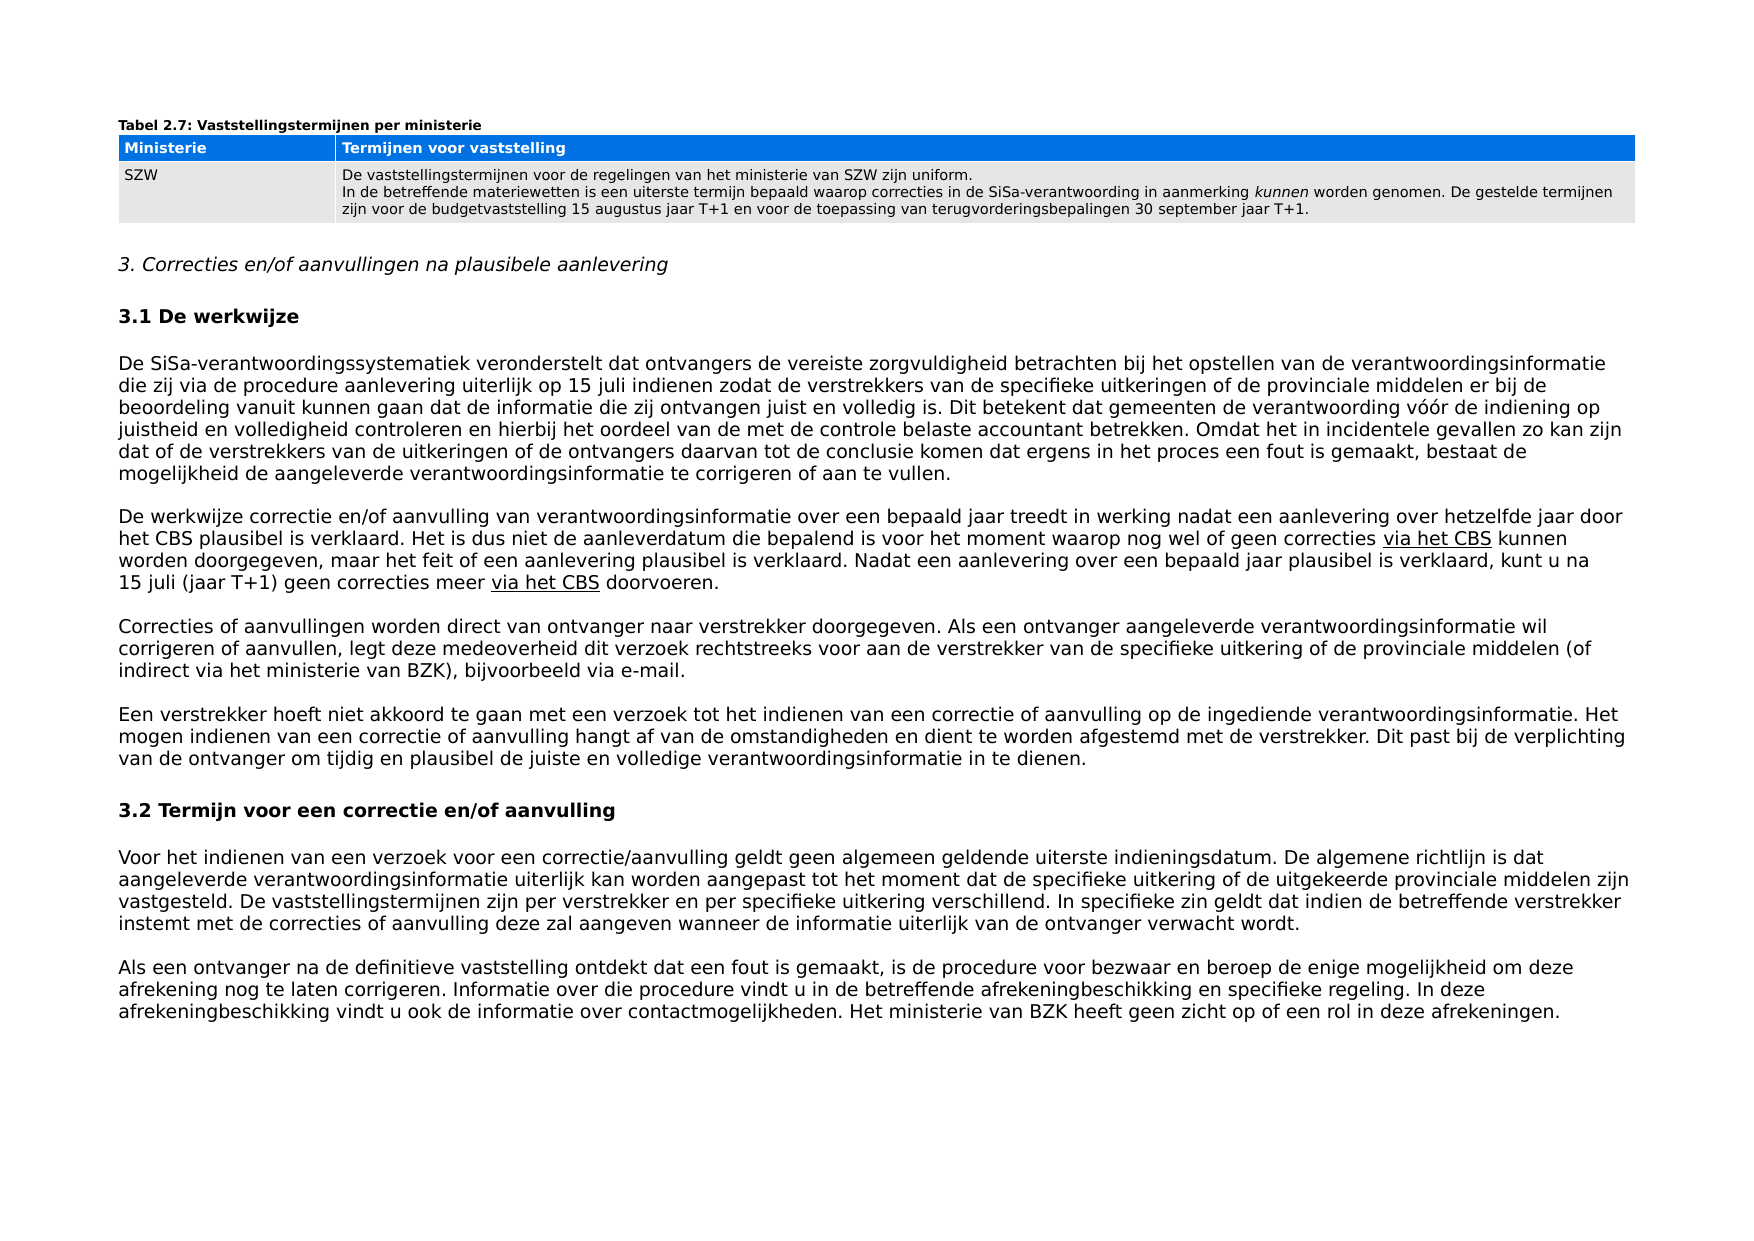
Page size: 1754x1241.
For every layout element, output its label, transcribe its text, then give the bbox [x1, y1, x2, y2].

text Voor het indienen van een verzoek voor een correctie/aanvulling geldt geen algemeen geldende uiterste indieningsdatum. De algemene richtlijn is dat aangeleverde verantwoordingsinformatie uiterlijk kan worden aangepast tot het moment dat de specifieke uitkering of de uitgekeerde provinciale middelen zijn vastgesteld. De vaststellingstermijnen zijn per verstrekker en per specifieke uitkering verschillend. In specifieke zin geldt dat indien de betreffende verstrekker instemt met de correcties of aanvulling deze zal aangeven wanneer de informatie uiterlijk van de ontvanger verwacht wordt. [118, 847, 1636, 935]
text De SiSa-verantwoordingssystematiek veronderstelt dat ontvangers de vereiste zorgvuldigheid betrachten bij het opstellen van de verantwoordingsinformatie die zij via de procedure aanlevering uiterlijk op 15 juli indienen zodat de verstrekkers van de specifieke uitkeringen of de provinciale middelen er bij de beoordeling vanuit kunnen gaan dat de informatie die zij ontvangen juist en volledig is. Dit betekent dat gemeenten de verantwoording vóór de indiening op juistheid en volledigheid controleren en hierbij het oordeel van de met de controle belaste accountant betrekken. Omdat het in incidentele gevallen zo kan zijn dat of de verstrekkers van de uitkeringen of de ontvangers daarvan tot de conclusie komen dat ergens in het proces een fout is gemaakt, bestaat de mogelijkheid de aangeleverde verantwoordingsinformatie te corrigeren of aan te vullen. [118, 353, 1636, 484]
table_cell Ministerie [119, 135, 335, 161]
subtitle 3.2 Termijn voor een correctie en/of aanvulling [118, 800, 1636, 822]
table_cell Termijnen voor vaststelling [336, 135, 1635, 161]
text Als een ontvanger na de definitieve vaststelling ontdekt dat een fout is gemaakt, is de procedure voor bezwaar en beroep de enige mogelijkheid om deze afrekening nog te laten corrigeren. Informatie over die procedure vindt u in de betreffende afrekeningbeschikking en specifieke regeling. In deze afrekeningbeschikking vindt u ook de informatie over contactmogelijkheden. Het ministerie van BZK heeft geen zicht op of een rol in deze afrekeningen. [118, 957, 1636, 1023]
table_header Tabel 2.7: Vaststellingstermijnen per ministerie [118, 118, 1636, 134]
table_cell De vaststellingstermijnen voor de regelingen van het ministerie van SZW zijn uniform. In de betreffende materiewetten is een uiterste termijn bepaald waarop correcties in de SiSa-verantwoording in aanmerking kunnen worden genomen. De gestelde termijnen zijn voor de budgetvaststelling 15 augustus jaar T+1 en voor de toepassing van terugvorderingsbepalingen 30 september jaar T+1. [336, 162, 1635, 223]
text Correcties of aanvullingen worden direct van ontvanger naar verstrekker doorgegeven. Als een ontvanger aangeleverde verantwoordingsinformatie wil corrigeren of aanvullen, legt deze medeoverheid dit verzoek rechtstreeks voor aan de verstrekker van de specifieke uitkering of de provinciale middelen (of indirect via het ministerie van BZK), bijvoorbeeld via e-mail. [118, 616, 1636, 682]
text Een verstrekker hoeft niet akkoord te gaan met een verzoek tot het indienen van een correctie of aanvulling op de ingediende verantwoordingsinformatie. Het mogen indienen van een correctie of aanvulling hangt af van de omstandigheden en dient te worden afgestemd met de verstrekker. Dit past bij de verplichting van de ontvanger om tijdig en plausibel de juiste en volledige verantwoordingsinformatie in te dienen. [118, 704, 1636, 770]
text De werkwijze correctie en/of aanvulling van verantwoordingsinformatie over een bepaald jaar treedt in werking nadat een aanlevering over hetzelfde jaar door het CBS plausibel is verklaard. Het is dus niet de aanleverdatum die bepalend is voor het moment waarop nog wel of geen correcties via het CBS kunnen worden doorgegeven, maar het feit of een aanlevering plausibel is verklaard. Nadat een aanlevering over een bepaald jaar plausibel is verklaard, kunt u na 15 juli (jaar T+1) geen correcties meer via het CBS doorvoeren. [118, 506, 1636, 594]
table_cell SZW [119, 162, 335, 223]
subtitle 3. Correcties en/of aanvullingen na plausibele aanlevering [118, 254, 1636, 276]
subtitle 3.1 De werkwijze [118, 306, 1636, 328]
